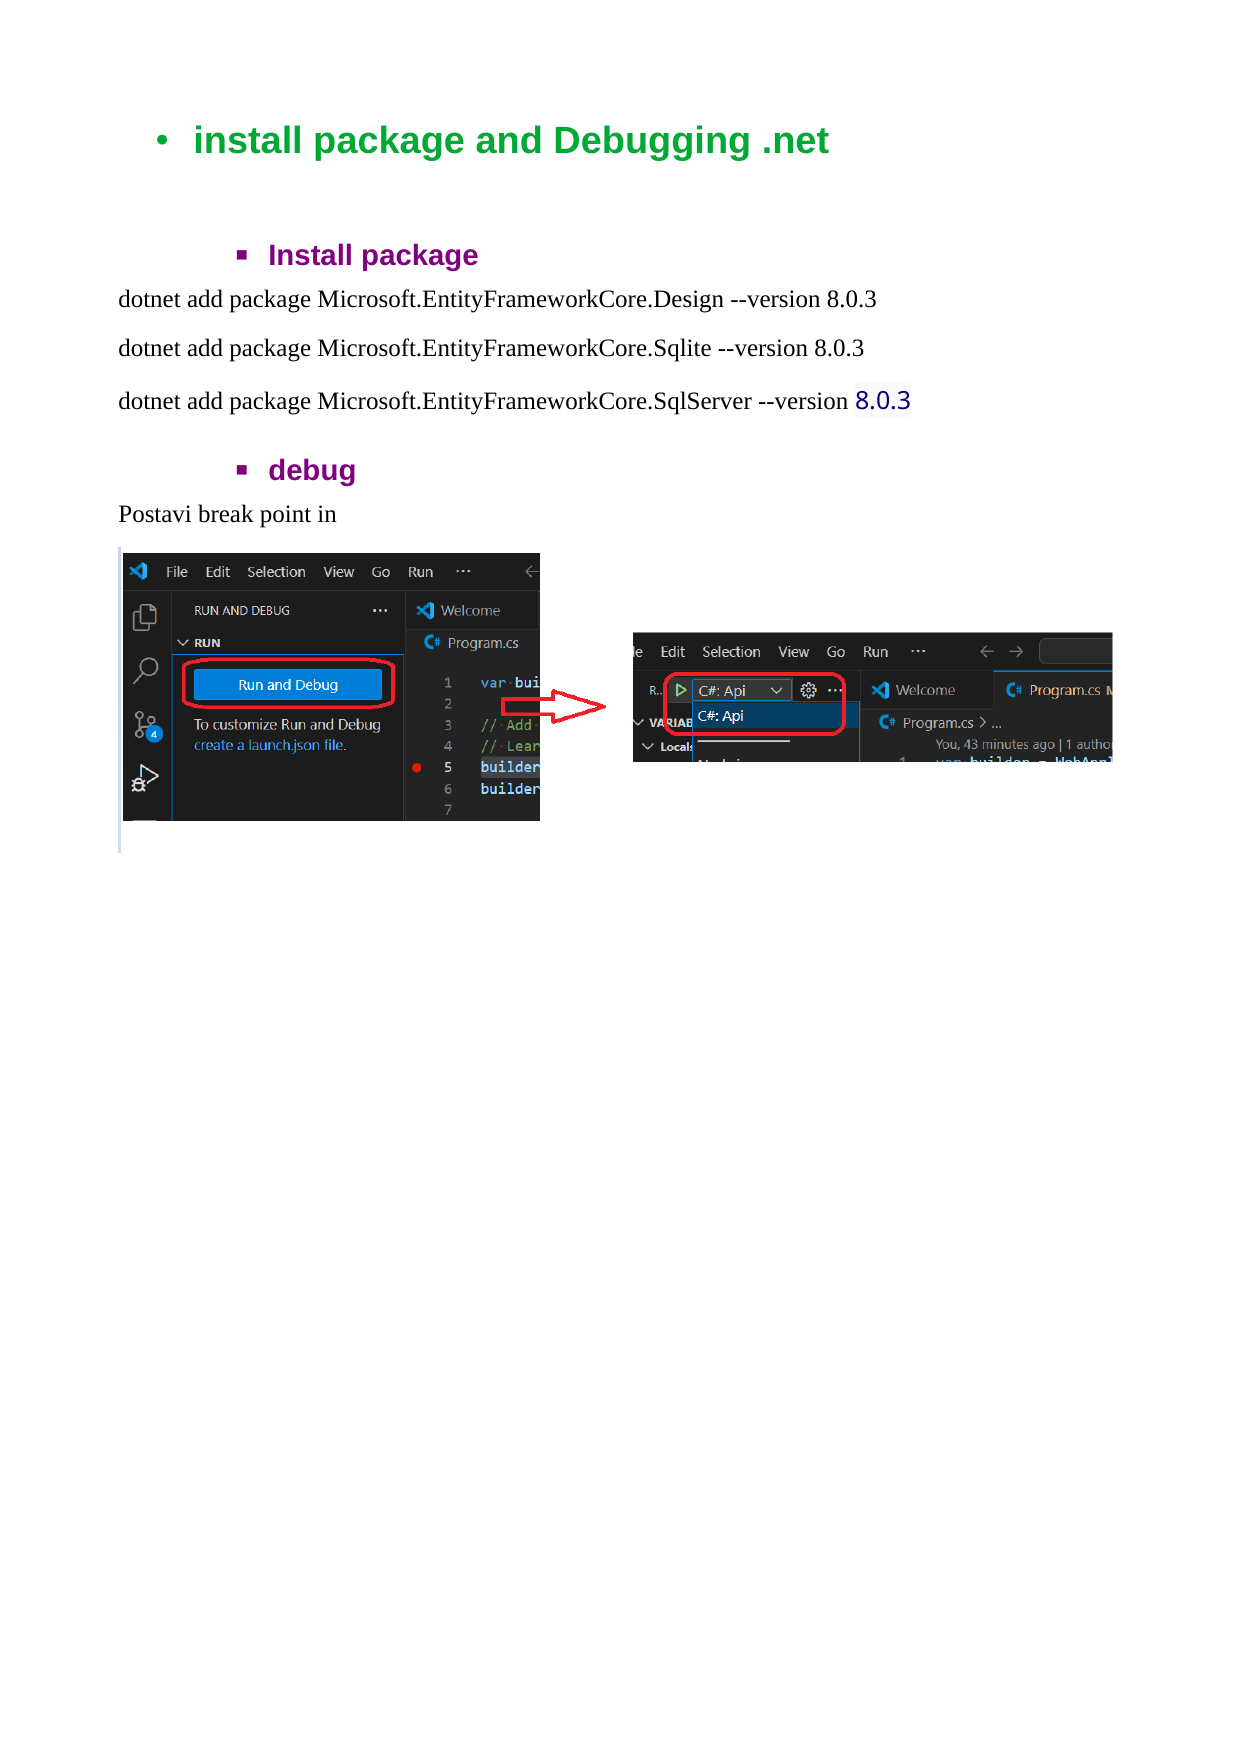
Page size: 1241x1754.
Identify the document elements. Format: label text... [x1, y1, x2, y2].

subtitle install package and Debugging .net [156, 118, 1122, 162]
text Postavi break point in [118, 499, 1122, 527]
text dotnet add package Microsoft.EntityFrameworkCore.Sqlite --version 8.0.3 [118, 333, 1122, 362]
picture [118, 547, 1123, 853]
text dotnet add package Microsoft.EntityFrameworkCore.SqlServer --version 8.0.3 [118, 382, 1122, 417]
subtitle debug [231, 452, 1122, 486]
text dotnet add package Microsoft.EntityFrameworkCore.Design --version 8.0.3 [118, 284, 1122, 313]
subtitle Install package [231, 238, 1122, 272]
